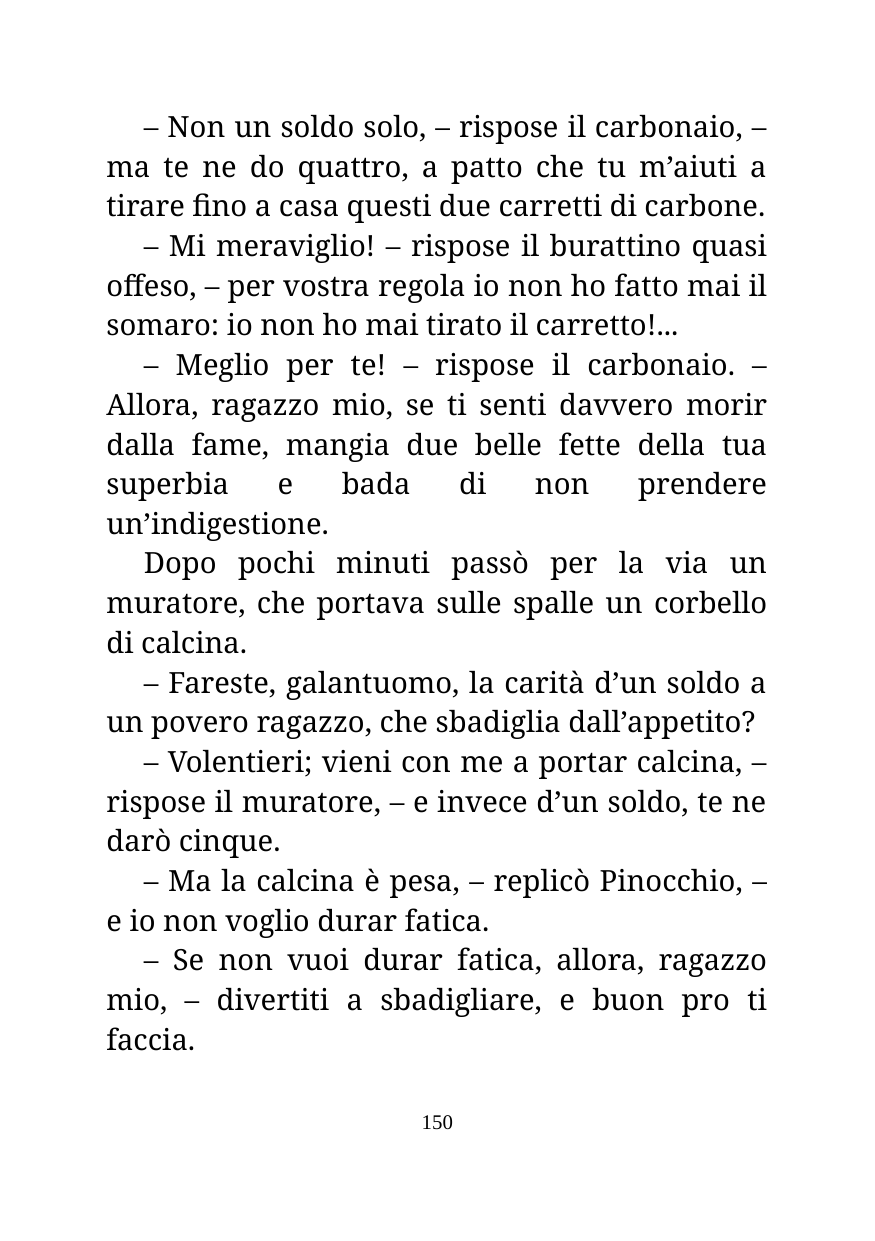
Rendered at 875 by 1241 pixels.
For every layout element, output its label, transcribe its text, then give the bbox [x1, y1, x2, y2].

text – Meglio per te! – rispose il carbonaio. – Allora, ragazzo mio, se ti senti davvero morir dalla fame, mangia due belle fette della tua superbia e bada di non prendere un’indigestione. [106, 344, 768, 543]
text – Mi meraviglio! – rispose il burattino quasi offeso, – per vostra regola io non ho fatto mai il somaro: io non ho mai tirato il carretto!... [106, 225, 768, 344]
text – Fareste, galantuomo, la carità d’un soldo a un povero ragazzo, che sbadiglia dall’appetito? [106, 662, 768, 741]
text – Volentieri; vieni con me a portar calcina, – rispose il muratore, – e invece d’un soldo, te ne darò cinque. [106, 741, 768, 860]
text Dopo pochi minuti passò per la via un muratore, che portava sulle spalle un corbello di calcina. [106, 543, 768, 662]
text – Non un soldo solo, – rispose il carbonaio, – ma te ne do quattro, a patto che tu m’aiuti a tirare fino a casa questi due carretti di carbone. [106, 106, 768, 225]
text – Se non vuoi durar fatica, allora, ragazzo mio, – divertiti a sbadigliare, e buon pro ti faccia. [106, 940, 768, 1059]
text – Ma la calcina è pesa, – replicò Pinocchio, – e io non voglio durar fatica. [106, 860, 768, 940]
